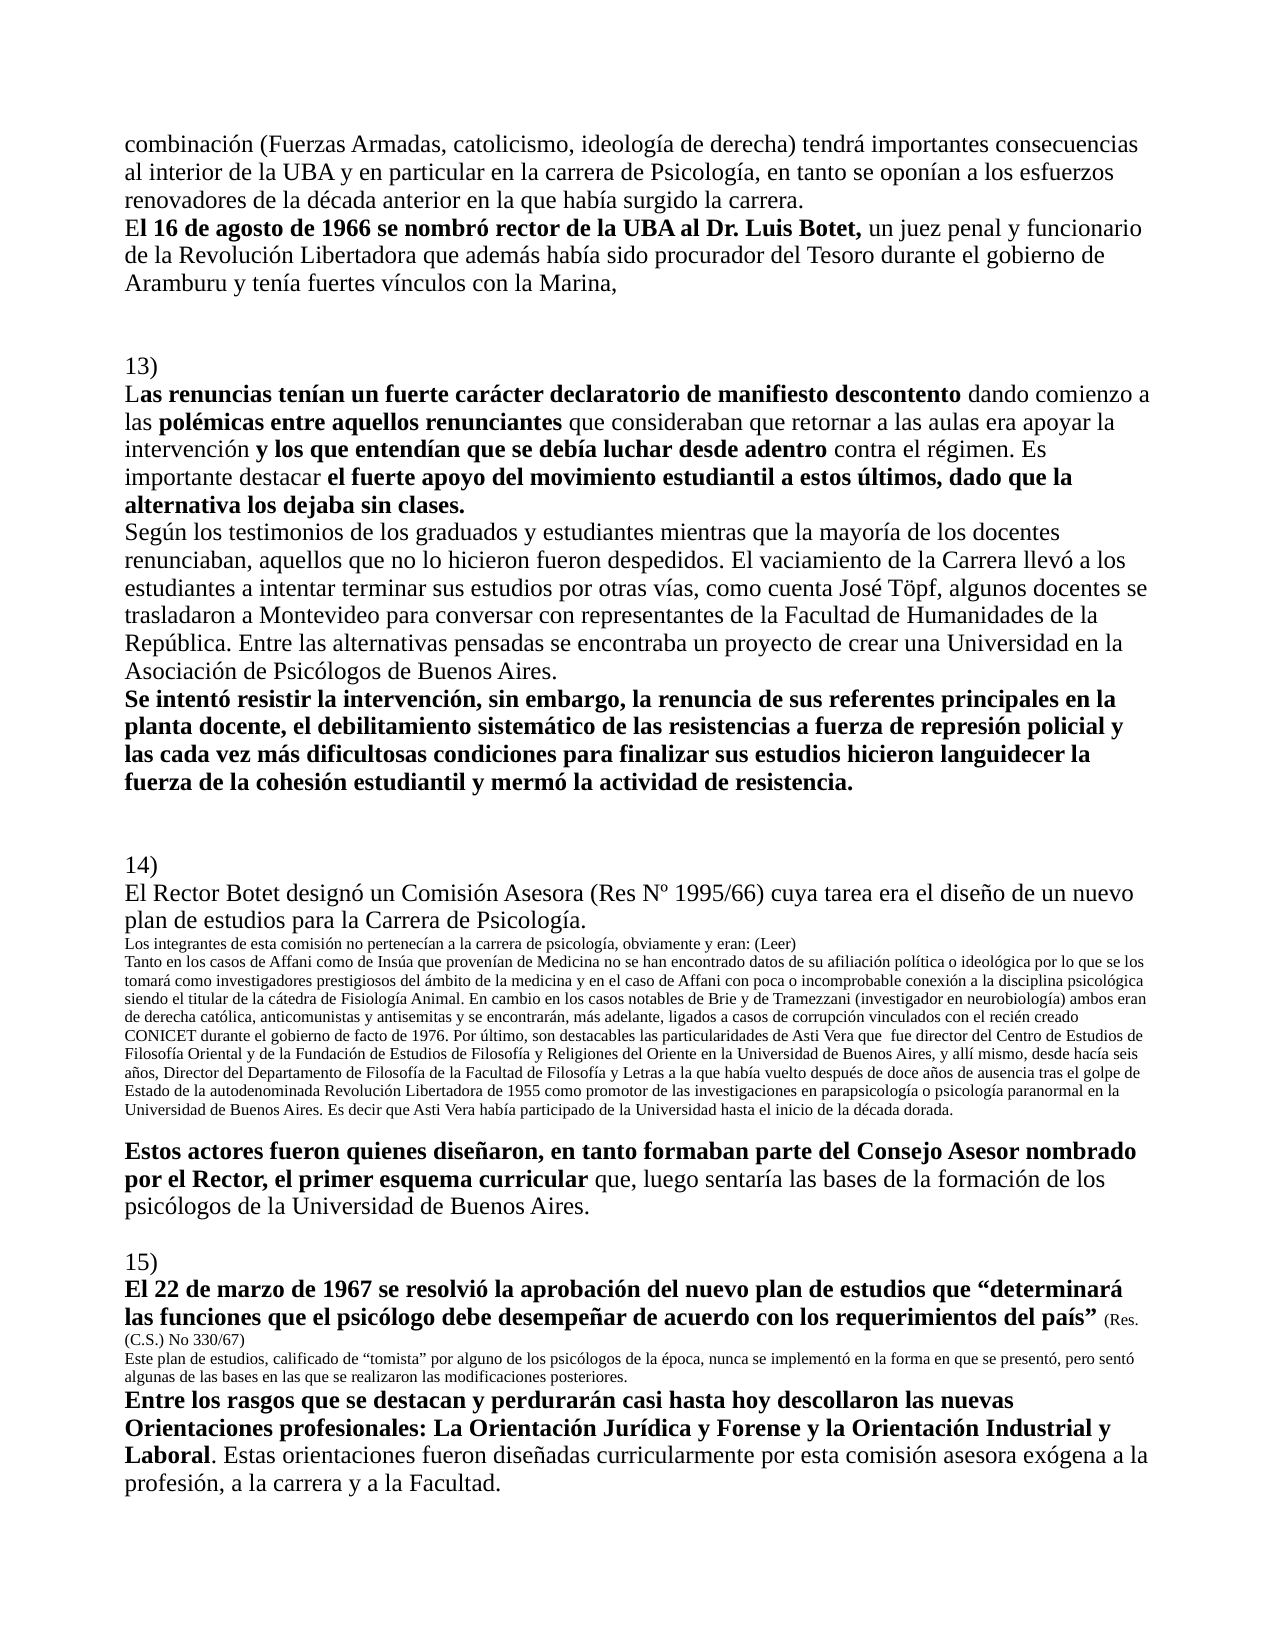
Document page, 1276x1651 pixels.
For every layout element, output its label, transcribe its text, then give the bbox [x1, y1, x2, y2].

text Tanto en los casos de Affani como de Insúa que provenían de Medicina no se han encontrado datos de su afiliación política o ideológica por lo que se los tomará como investigadores prestigiosos del ámbito de la medicina y en el caso de Affani con poca o incomprobable conexión a la disciplina psicológica siendo el titular de la cátedra de Fisiología Animal. En cambio en los casos notables de Brie y de Tramezzani (investigador en neurobiología) ambos eran de derecha católica, anticomunistas y antisemitas y se encontrarán, más adelante, ligados a casos de corrupción vinculados con el recién creado CONICET durante el gobierno de facto de 1976. Por último, son destacables las particularidades de Asti Vera que fue director del Centro de Estudios de Filosofía Oriental y de la Fundación de Estudios de Filosofía y Religiones del Oriente en la Universidad de Buenos Aires, y allí mismo, desde hacía seis años, Director del Departamento de Filosofía de la Facultad de Filosofía y Letras a la que había vuelto después de doce años de ausencia tras el golpe de Estado de la autodenominada Revolución Libertadora de 1955 como promotor de las investigaciones en parapsicología o psicología paranormal en la Universidad de Buenos Aires. Es decir que Asti Vera había participado de la Universidad hasta el inicio de la década dorada. [118, 953, 1157, 1118]
text El Rector Botet designó un Comisión Asesora (Res Nº 1995/66) cuya tarea era el diseño de un nuevo plan de estudios para la Carrera de Psicología. [118, 879, 1157, 934]
text Entre los rasgos que se destacan y perdurarán casi hasta hoy descollaron las nuevas Orientaciones profesionales: La Orientación Jurídica y Forense y la Orientación Industrial y Laboral. Estas orientaciones fueron diseñadas curricularmente por esta comisión asesora exógena a la profesión, a la carrera y a la Facultad. [118, 1386, 1157, 1503]
text 15) [118, 1248, 1157, 1276]
text El 22 de marzo de 1967 se resolvió la aprobación del nuevo plan de estudios que “determinará las funciones que el psicólogo debe desempeñar de acuerdo con los requerimientos del país” (Res. (C.S.) No 330/67) [118, 1276, 1157, 1349]
text Las renuncias tenían un fuerte carácter declaratorio de manifiesto descontento dando comienzo a las polémicas entre aquellos renunciantes que consideraban que retornar a las aulas era apoyar la intervención y los que entendían que se debía luchar desde adentro contra el régimen. Es importante destacar el fuerte apoyo del movimiento estudiantil a estos últimos, dado que la alternativa los dejaba sin clases. [118, 380, 1157, 518]
text Este plan de estudios, calificado de “tomista” por alguno de los psicólogos de la época, nunca se implementó en la forma en que se presentó, pero sentó algunas de las bases en las que se realizaron las modificaciones posteriores. [118, 1349, 1157, 1386]
text Según los testimonios de los graduados y estudiantes mientras que la mayoría de los docentes renunciaban, aquellos que no lo hicieron fueron despedidos. El vaciamiento de la Carrera llevó a los estudiantes a intentar terminar sus estudios por otras vías, como cuenta José Töpf, algunos docentes se trasladaron a Montevideo para conversar con representantes de la Facultad de Humanidades de la República. Entre las alternativas pensadas se encontraba un proyecto de crear una Universidad en la Asociación de Psicólogos de Buenos Aires. [118, 518, 1157, 685]
text El 16 de agosto de 1966 se nombró rector de la UBA al Dr. Luis Botet, un juez penal y funcionario de la Revolución Libertadora que además había sido procurador del Tesoro durante el gobierno de Aramburu y tenía fuertes vínculos con la Marina, [118, 214, 1157, 297]
text Los integrantes de esta comisión no pertenecían a la carrera de psicología, obviamente y eran: (Leer) [118, 934, 1157, 953]
text Se intentó resistir la intervención, sin embargo, la renuncia de sus referentes principales en la planta docente, el debilitamiento sistemático de las resistencias a fuerza de represión policial y las cada vez más dificultosas condiciones para finalizar sus estudios hicieron languidecer la fuerza de la cohesión estudiantil y mermó la actividad de resistencia. [118, 685, 1157, 796]
text combinación (Fuerzas Armadas, catolicismo, ideología de derecha) tendrá importantes consecuencias al interior de la UBA y en particular en la carrera de Psicología, en tanto se oponían a los esfuerzos renovadores de la década anterior en la que había surgido la carrera. [118, 124, 1157, 214]
text 14) [118, 851, 1157, 879]
text 13) [118, 352, 1157, 380]
text Estos actores fueron quienes diseñaron, en tanto formaban parte del Consejo Asesor nombrado por el Rector, el primer esquema curricular que, luego sentaría las bases de la formación de los psicólogos de la Universidad de Buenos Aires. [118, 1137, 1157, 1220]
